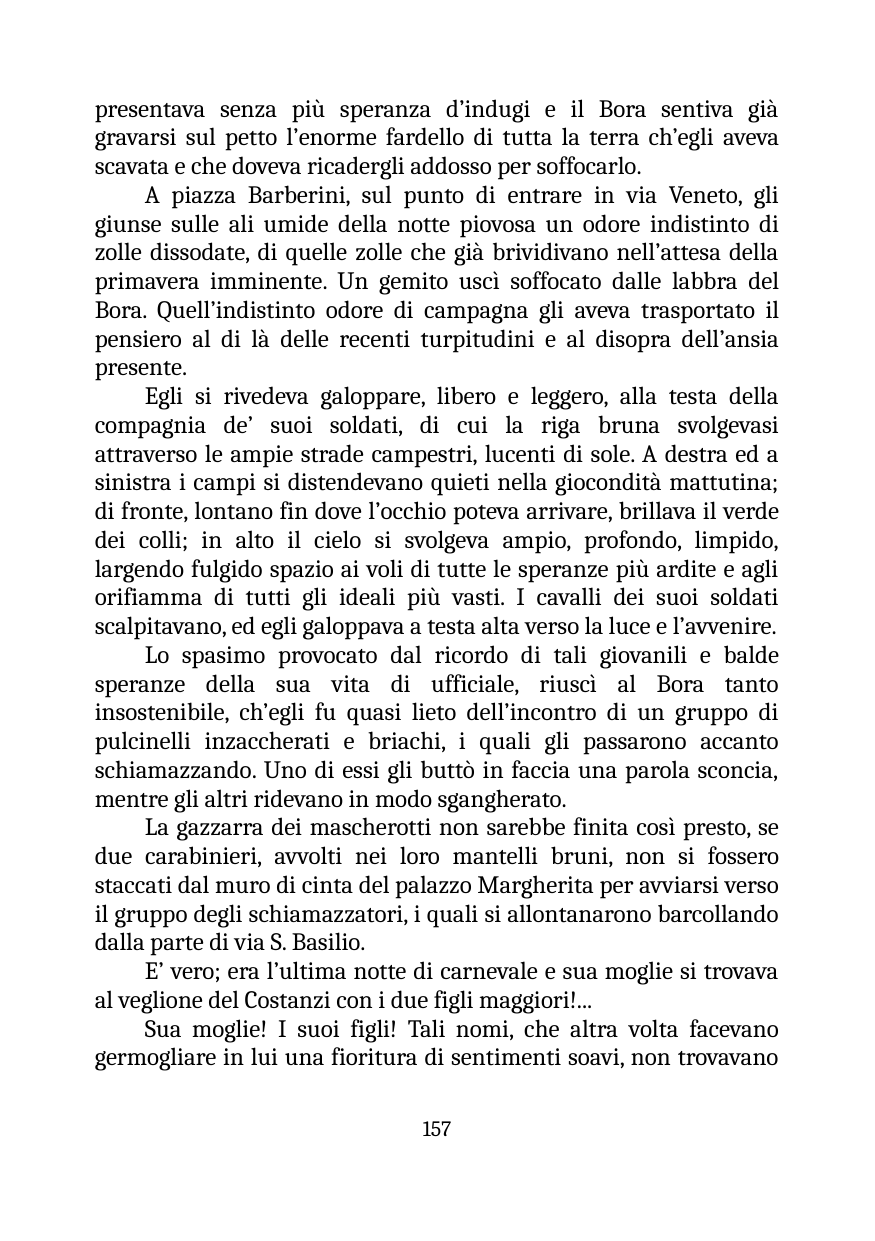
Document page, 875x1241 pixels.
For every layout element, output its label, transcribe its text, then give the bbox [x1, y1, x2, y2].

text Lo spasimo provocato dal ricordo di tali giovanili e balde speranze della sua vita di ufficiale, riuscì al Bora tanto insostenibile, ch’egli fu quasi lieto dell’incontro di un gruppo di pulcinelli inzaccherati e briachi, i quali gli passarono accanto schiamazzando. Uno di essi gli buttò in faccia una parola sconcia, mentre gli altri ridevano in modo sgangherato. [94, 641, 779, 813]
text Sua moglie! I suoi figli! Tali nomi, che altra volta facevano germogliare in lui una fioritura di sentimenti soavi, non trovavano [94, 1014, 779, 1072]
text E’ vero; era l’ultima notte di carnevale e sua moglie si trovava al veglione del Costanzi con i due figli maggiori!... [94, 957, 779, 1014]
text A piazza Barberini, sul punto di entrare in via Veneto, gli giunse sulle ali umide della notte piovosa un odore indistinto di zolle dissodate, di quelle zolle che già brividivano nell’attesa della primavera imminente. Un gemito uscì soffocato dalle labbra del Bora. Quell’indistinto odore di campagna gli aveva trasportato il pensiero al di là delle recenti turpitudini e al disopra dell’ansia presente. [94, 181, 779, 382]
text Egli si rivedeva galoppare, libero e leggero, alla testa della compagnia de’ suoi soldati, di cui la riga bruna svolgevasi attraverso le ampie strade campestri, lucenti di sole. A destra ed a sinistra i campi si distendevano quieti nella giocondità mattutina; di fronte, lontano fin dove l’occhio poteva arrivare, brillava il verde dei colli; in alto il cielo si svolgeva ampio, profondo, limpido, largendo fulgido spazio ai voli di tutte le speranze più ardite e agli orifiamma di tutti gli ideali più vasti. I cavalli dei suoi soldati scalpitavano, ed egli galoppava a testa alta verso la luce e l’avvenire. [94, 382, 779, 641]
text La gazzarra dei mascherotti non sarebbe finita così presto, se due carabinieri, avvolti nei loro mantelli bruni, non si fossero staccati dal muro di cinta del palazzo Margherita per avviarsi verso il gruppo degli schiamazzatori, i quali si allontanarono barcollando dalla parte di via S. Basilio. [94, 813, 779, 957]
text presentava senza più speranza d’indugi e il Bora sentiva già gravarsi sul petto l’enorme fardello di tutta la terra ch’egli aveva scavata e che doveva ricadergli addosso per soffocarlo. [94, 94, 779, 181]
